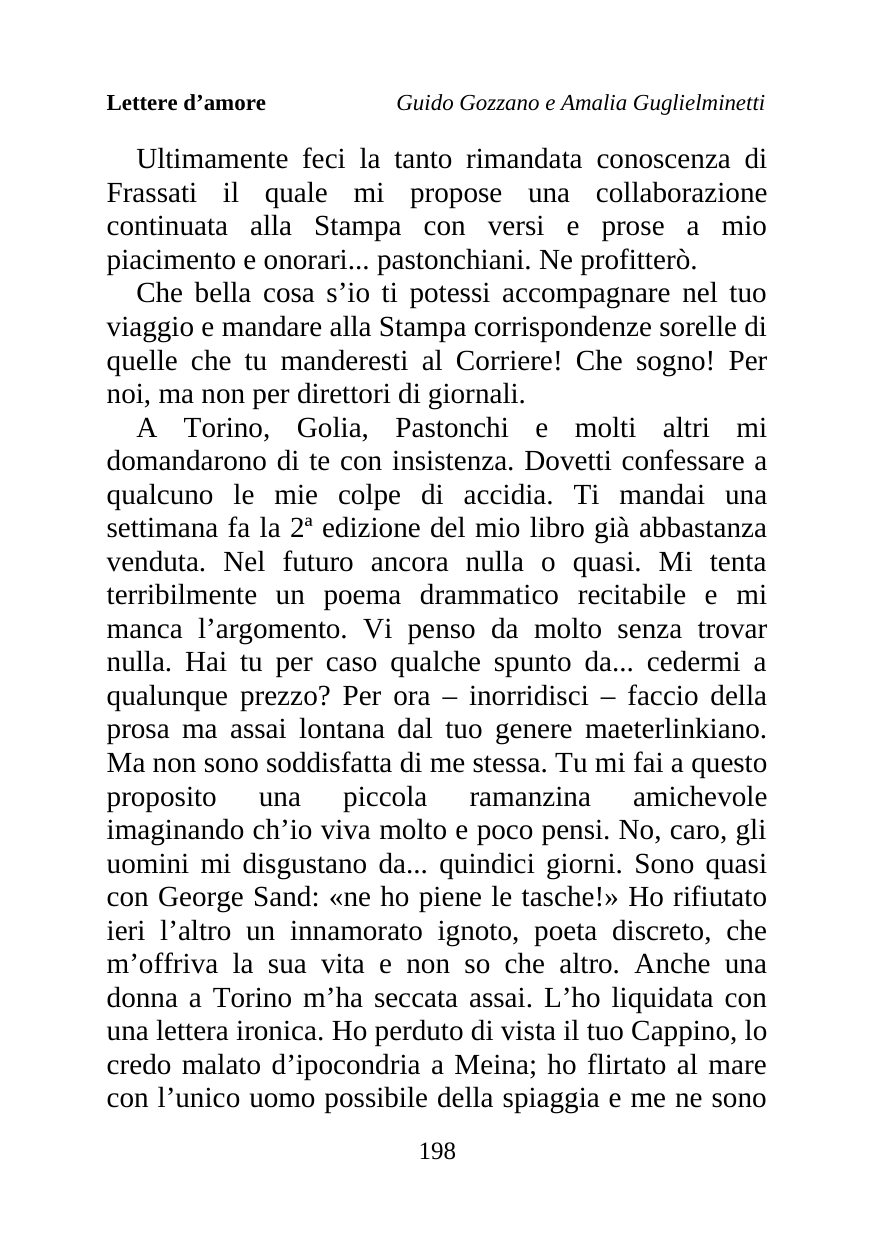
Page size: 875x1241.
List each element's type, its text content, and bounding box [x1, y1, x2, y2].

text A Torino, Golia, Pastonchi e molti altri mi domandarono di te con insistenza. Dovetti confessare a qualcuno le mie colpe di accidia. Ti mandai una settimana fa la 2ª edizione del mio libro già abbastanza venduta. Nel futuro ancora nulla o quasi. Mi tenta terribilmente un poema drammatico recitabile e mi manca l’argomento. Vi penso da molto senza trovar nulla. Hai tu per caso qualche spunto da... cedermi a qualunque prezzo? Per ora – inorridisci – faccio della prosa ma assai lontana dal tuo genere maeterlinkiano. Ma non sono soddisfatta di me stessa. Tu mi fai a questo proposito una piccola ramanzina amichevole imaginando ch’io viva molto e poco pensi. No, caro, gli uomini mi disgustano da... quindici giorni. Sono quasi con George Sand: «ne ho piene le tasche!» Ho rifiutato ieri l’altro un innamorato ignoto, poeta discreto, che m’offriva la sua vita e non so che altro. Anche una donna a Torino m’ha seccata assai. L’ho liquidata con una lettera ironica. Ho perduto di vista il tuo Cappino, lo credo malato d’ipocondria a Meina; ho flirtato al mare con l’unico uomo possibile della spiaggia e me ne sono [106, 410, 768, 1114]
text Che bella cosa s’io ti potessi accompagnare nel tuo viaggio e mandare alla Stampa corrispondenze sorelle di quelle che tu manderesti al Corriere! Che sogno! Per noi, ma non per direttori di giornali. [106, 276, 768, 410]
text Ultimamente feci la tanto rimandata conoscenza di Frassati il quale mi propose una collaborazione continuata alla Stampa con versi e prose a mio piacimento e onorari... pastonchiani. Ne profitterò. [106, 141, 768, 276]
